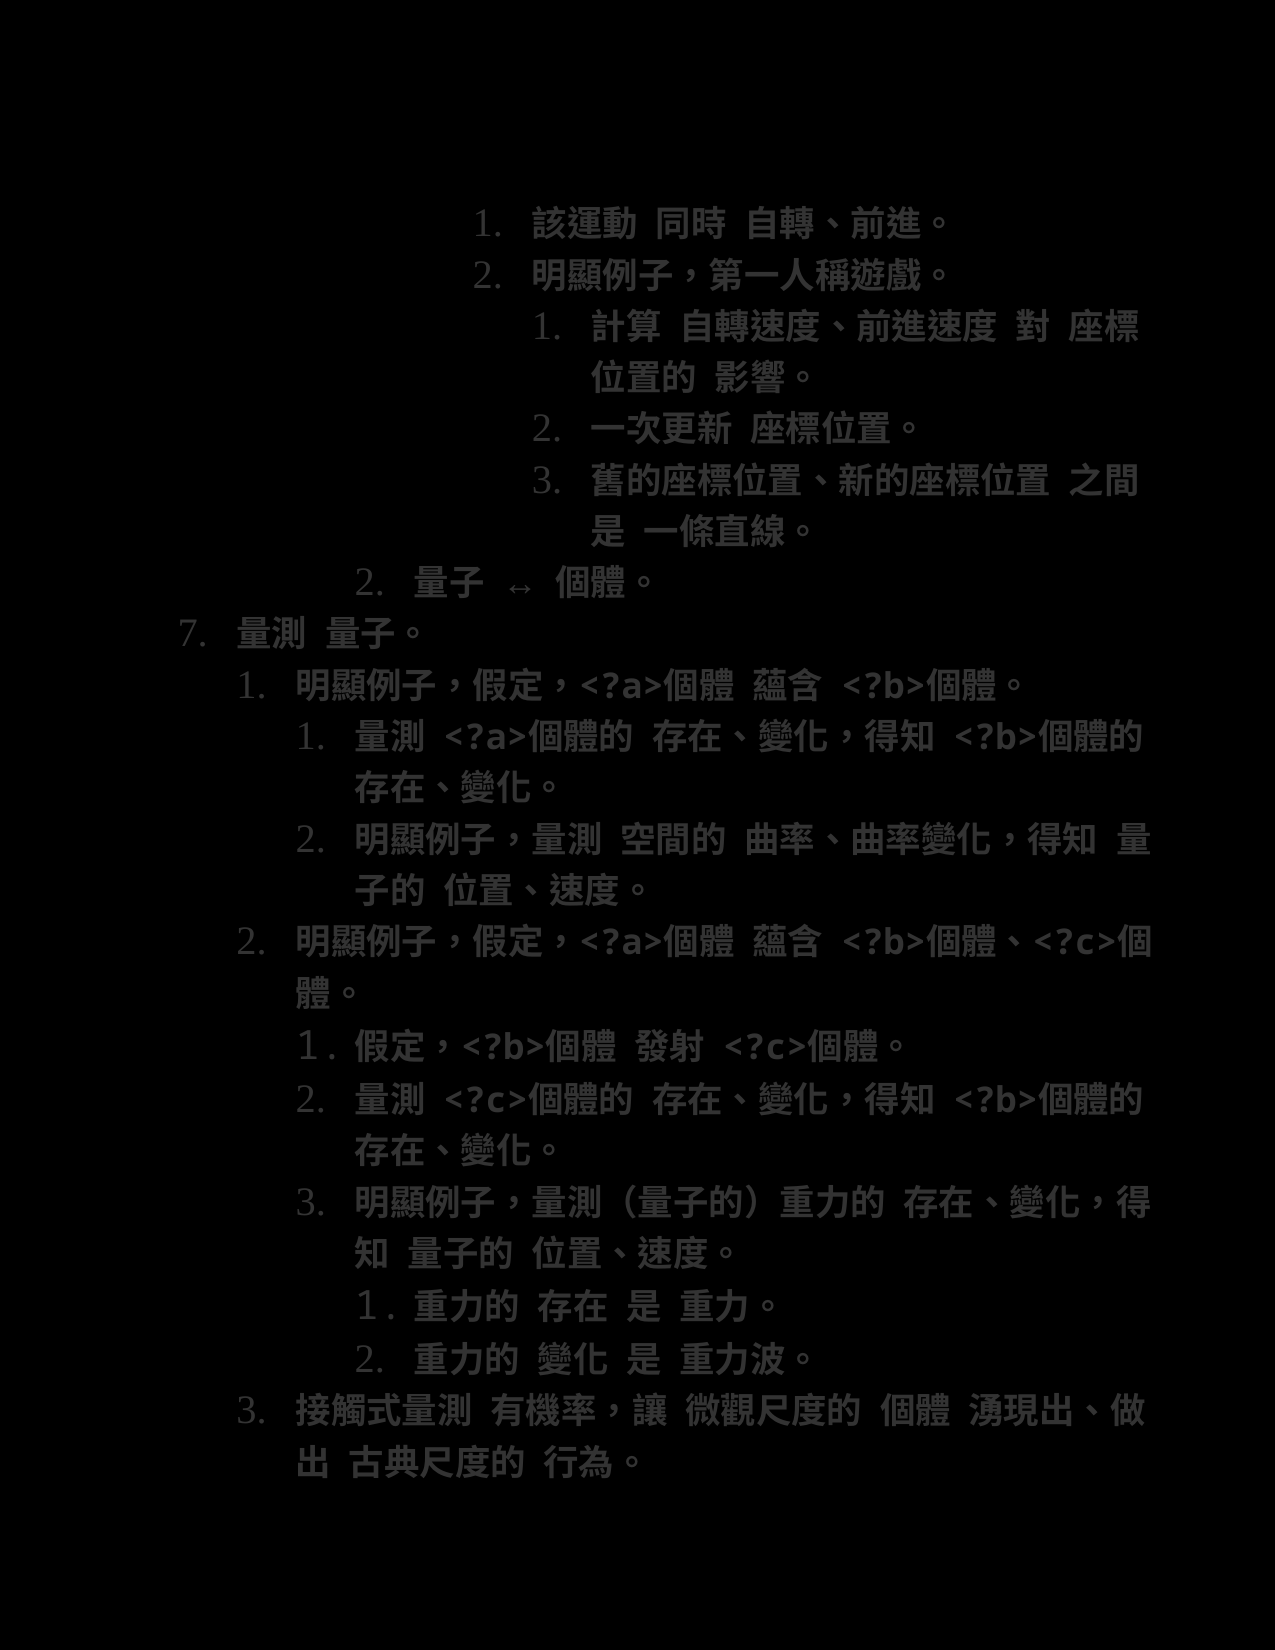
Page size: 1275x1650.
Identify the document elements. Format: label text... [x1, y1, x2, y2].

list 明顯例子，假定，<?a>個體 蘊含 <?b>個體。 [236, 657, 1157, 708]
list 明顯例子，量測 空間的 曲率、曲率變化，得知 量子的 位置、速度。 [295, 811, 1157, 913]
list 重力的 存在 是 重力。 [354, 1276, 1157, 1331]
list 一次更新 座標位置。 [532, 401, 1157, 452]
list 明顯例子，量測（量子的）重力的 存在、變化，得知 量子的 位置、速度。 [295, 1174, 1157, 1276]
list 量子 ↔ 個體。 [354, 554, 1157, 606]
list 舊的座標位置、新的座標位置 之間是 一條直線。 [532, 452, 1157, 554]
list 明顯例子，第一人稱遊戲。 [472, 247, 1157, 298]
list 假定，<?b>個體 發射 <?c>個體。 [295, 1016, 1157, 1071]
list 量測 <?c>個體的 存在、變化，得知 <?b>個體的 存在、變化。 [295, 1071, 1157, 1174]
list 量測 <?a>個體的 存在、變化，得知 <?b>個體的 存在、變化。 [295, 708, 1157, 811]
list 計算 自轉速度、前進速度 對 座標位置的 影響。 [532, 298, 1157, 401]
list 量測 量子。 [177, 606, 1157, 657]
list 明顯例子，假定，<?a>個體 蘊含 <?b>個體、<?c>個體。 [236, 913, 1157, 1016]
list 該運動 同時 自轉、前進。 [472, 196, 1157, 247]
list 接觸式量測 有機率，讓 微觀尺度的 個體 湧現出、做出 古典尺度的 行為。 [236, 1383, 1157, 1485]
list 重力的 變化 是 重力波。 [354, 1331, 1157, 1383]
